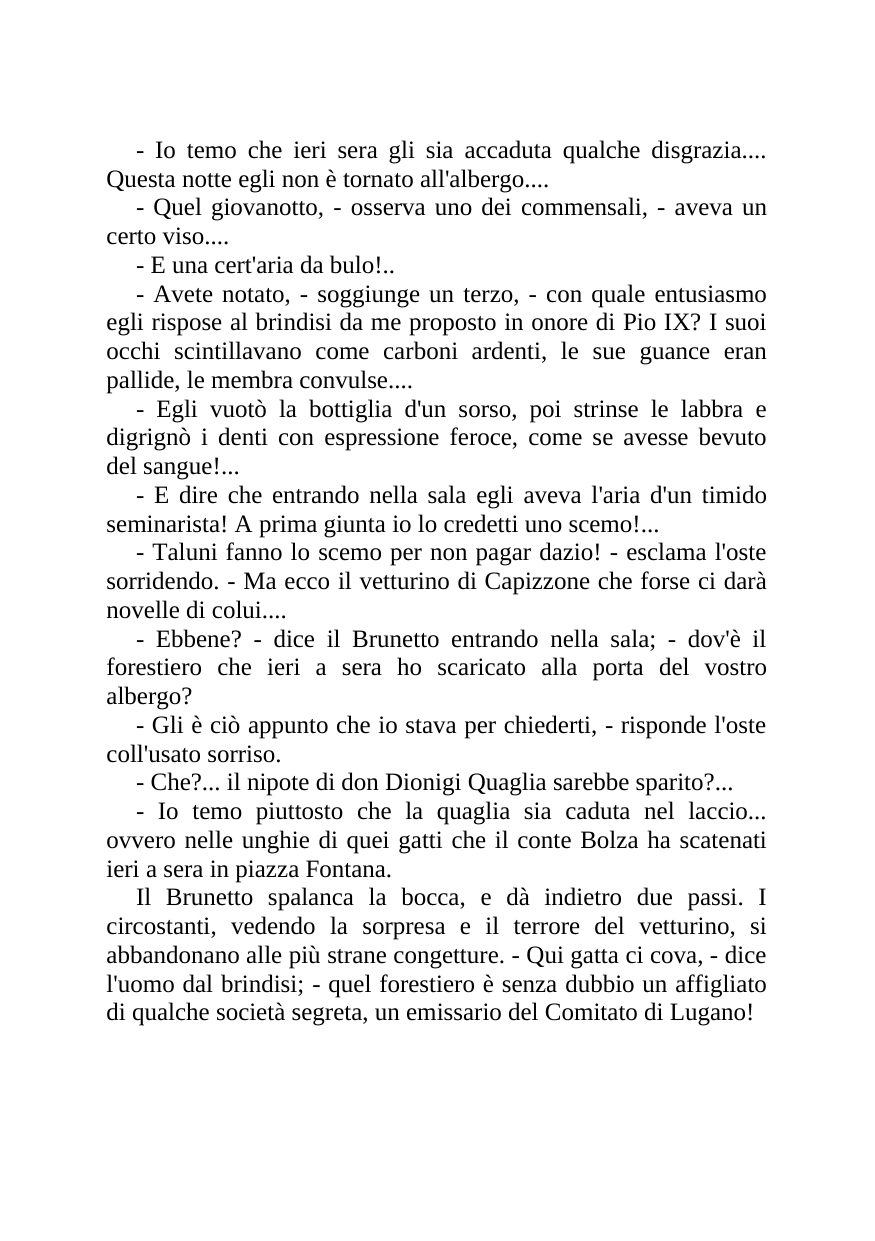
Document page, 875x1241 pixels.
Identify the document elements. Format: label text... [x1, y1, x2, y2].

text Il Brunetto spalanca la bocca, e dà indietro due passi. I circostanti, vedendo la sorpresa e il terrore del vetturino, si abbandonano alle più strane congetture. - Qui gatta ci cova, - dice l'uomo dal brindisi; - quel forestiero è senza dubbio un affigliato di qualche società segreta, un emissario del Comitato di Lugano! [106, 882, 768, 1026]
text - Avete notato, - soggiunge un terzo, - con quale entusiasmo egli rispose al brindisi da me proposto in onore di Pio IX? I suoi occhi scintillavano come carboni ardenti, le sue guance eran pallide, le membra convulse.... [106, 279, 768, 394]
text - Ebbene? - dice il Brunetto entrando nella sala; - dov'è il forestiero che ieri a sera ho scaricato alla porta del vostro albergo? [106, 624, 768, 710]
text - Gli è ciò appunto che io stava per chiederti, - risponde l'oste coll'usato sorriso. [106, 710, 768, 767]
text - Quel giovanotto, - osserva uno dei commensali, - aveva un certo viso.... [106, 192, 768, 250]
text - Che?... il nipote di don Dionigi Quaglia sarebbe sparito?... [106, 767, 768, 796]
text - E una cert'aria da bulo!.. [106, 250, 768, 279]
text - E dire che entrando nella sala egli aveva l'aria d'un timido seminarista! A prima giunta io lo credetti uno scemo!... [106, 480, 768, 537]
text - Io temo piuttosto che la quaglia sia caduta nel laccio... ovvero nelle unghie di quei gatti che il conte Bolza ha scatenati ieri a sera in piazza Fontana. [106, 796, 768, 882]
text - Egli vuotò la bottiglia d'un sorso, poi strinse le labbra e digrignò i denti con espressione feroce, come se avesse bevuto del sangue!... [106, 394, 768, 480]
text - Io temo che ieri sera gli sia accaduta qualche disgrazia.... Questa notte egli non è tornato all'albergo.... [106, 135, 768, 192]
text - Taluni fanno lo scemo per non pagar dazio! - esclama l'oste sorridendo. - Ma ecco il vetturino di Capizzone che forse ci darà novelle di colui.... [106, 537, 768, 624]
